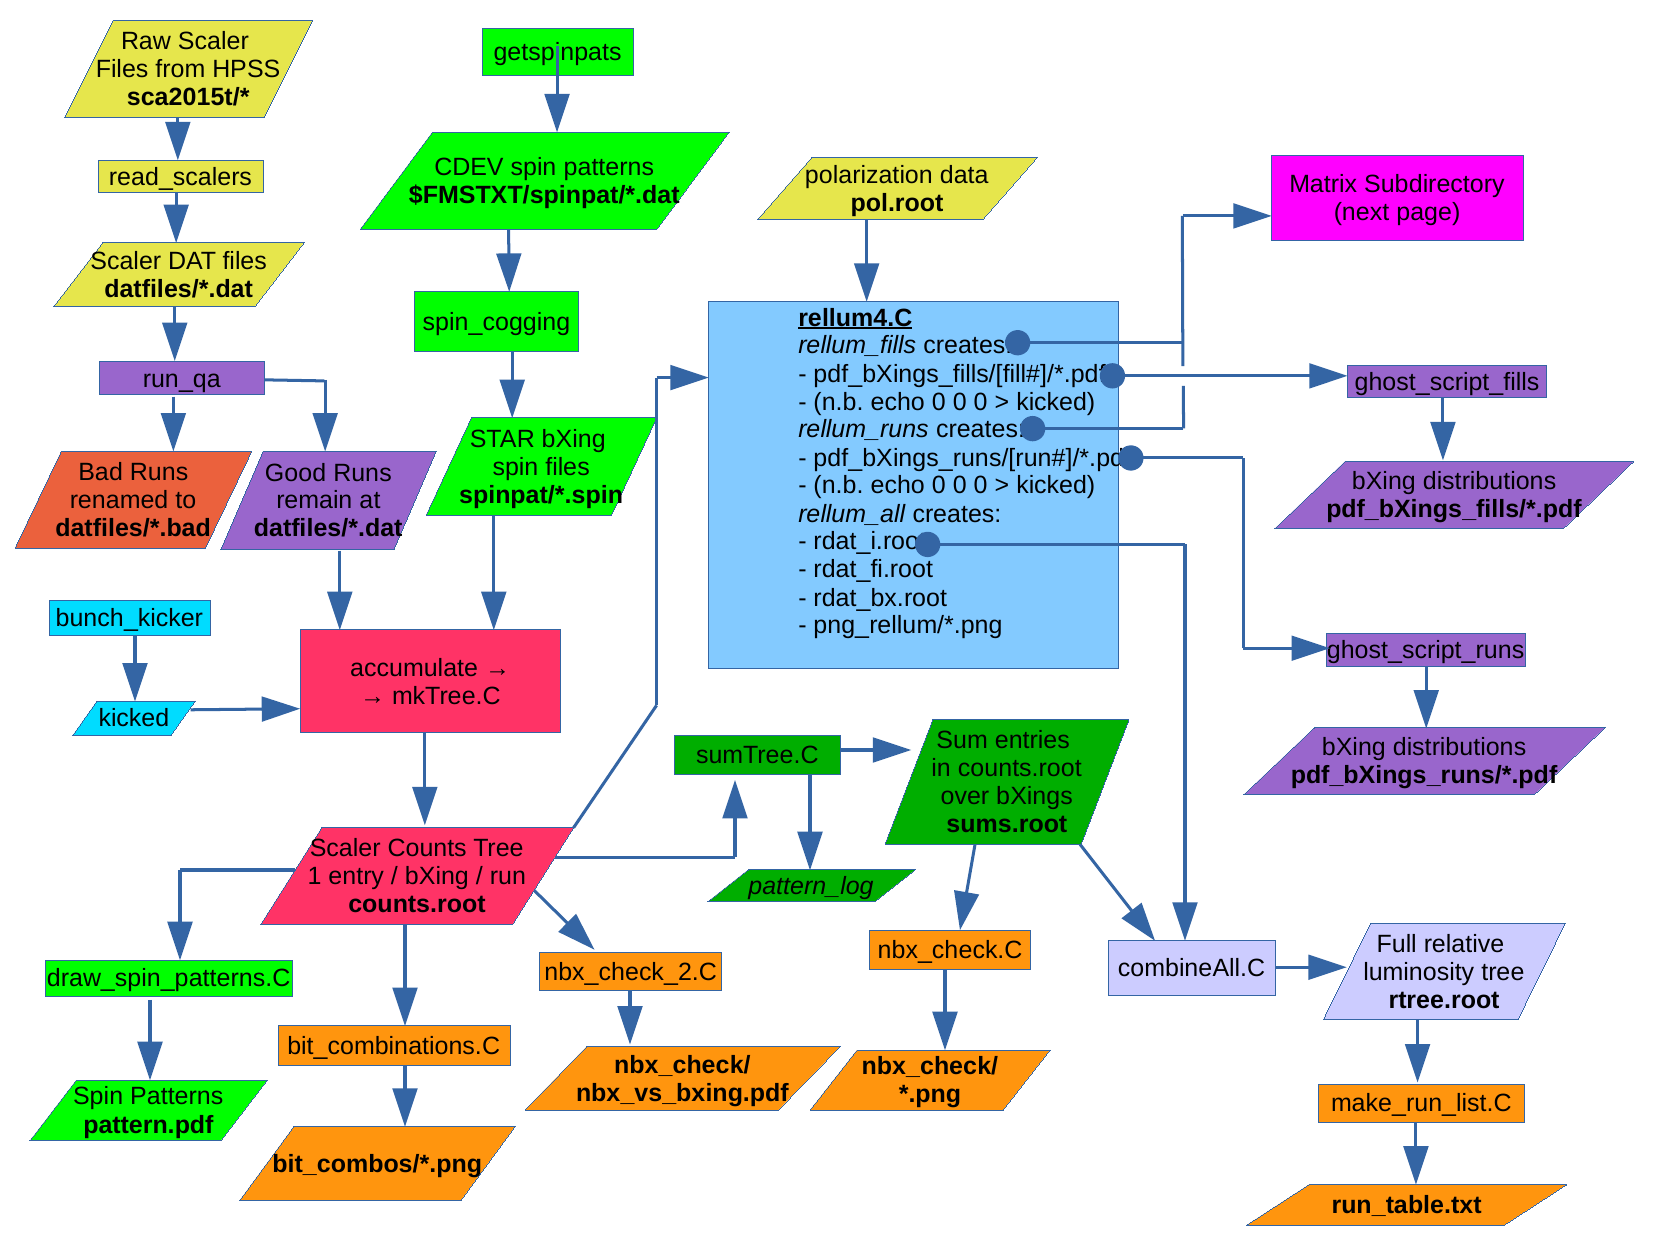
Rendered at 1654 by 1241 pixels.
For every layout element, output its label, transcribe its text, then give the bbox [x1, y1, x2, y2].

text_box polarization data pol.root [757, 157, 1038, 220]
text_box Matrix Subdirectory (next page) [1271, 155, 1524, 241]
text_box Scaler DAT files datfiles/*.dat [53, 242, 305, 307]
text_box kicked [72, 701, 196, 736]
text_box Full relative luminosity tree rtree.root [1323, 923, 1566, 1020]
text_box run_table.txt [1246, 1184, 1567, 1226]
text_box sumTree.C [674, 735, 841, 775]
text_box ghost_script_runs [1326, 633, 1526, 667]
text_box nbx_check_2.C [539, 952, 722, 991]
text_box nbx_check/ *.png [810, 1050, 1051, 1111]
text_box STAR bXing spin files spinpat/*.spin [426, 417, 655, 516]
text_box bunch_kicker [49, 600, 211, 636]
text_box bXing distributions pdf_bXings_runs/*.pdf [1243, 727, 1606, 795]
text_box run_qa [99, 361, 265, 395]
text_box combineAll.C [1108, 940, 1276, 996]
text_box read_scalers [98, 160, 264, 193]
text_box Spin Patterns pattern.pdf [29, 1080, 268, 1141]
text_box CDEV spin patterns $FMSTXT/spinpat/*.dat [360, 132, 730, 230]
text_box Scaler Counts Tree 1 entry / bXing / run counts.root [260, 827, 574, 925]
text_box bXing distributions pdf_bXings_fills/*.pdf [1274, 461, 1634, 529]
text_box bit_combos/*.png [239, 1126, 516, 1201]
text_box spin_cogging [414, 291, 579, 352]
text_box nbx_check/ nbx_vs_bxing.pdf [525, 1046, 841, 1111]
text_box Raw Scaler Files from HPSS sca2015t/* [64, 20, 313, 118]
text_box getspinpats [482, 28, 634, 76]
text_box Good Runs remain at datfiles/*.dat [220, 451, 437, 550]
text_box Bad Runs renamed to datfiles/*.bad [15, 451, 252, 549]
text_box Sum entries in counts.root over bXings sums.root [885, 719, 1129, 845]
text_box draw_spin_patterns.C [45, 960, 293, 997]
text_box make_run_list.C [1318, 1084, 1525, 1123]
text_box nbx_check.C [869, 930, 1031, 970]
text_box bit_combinations.C [278, 1025, 511, 1066]
text_box accumulate → → mkTree.C [300, 629, 561, 733]
text_box rellum4.C rellum_fills creates: - pdf_bXings_fills/[fill#]/*.pdf - (n.b. echo 0 0 0 > kicked) rellum_runs creates: - pdf_bXings_runs/[run#]/*.pdf - (n.b. echo 0 0 0 > kicked) rellum_all creates: - rdat_i.root - rdat_fi.root - rdat_bx.root - png_rellum/*.png [708, 301, 1119, 669]
text_box ghost_script_fills [1347, 365, 1547, 398]
text_box pattern_log [707, 869, 916, 902]
